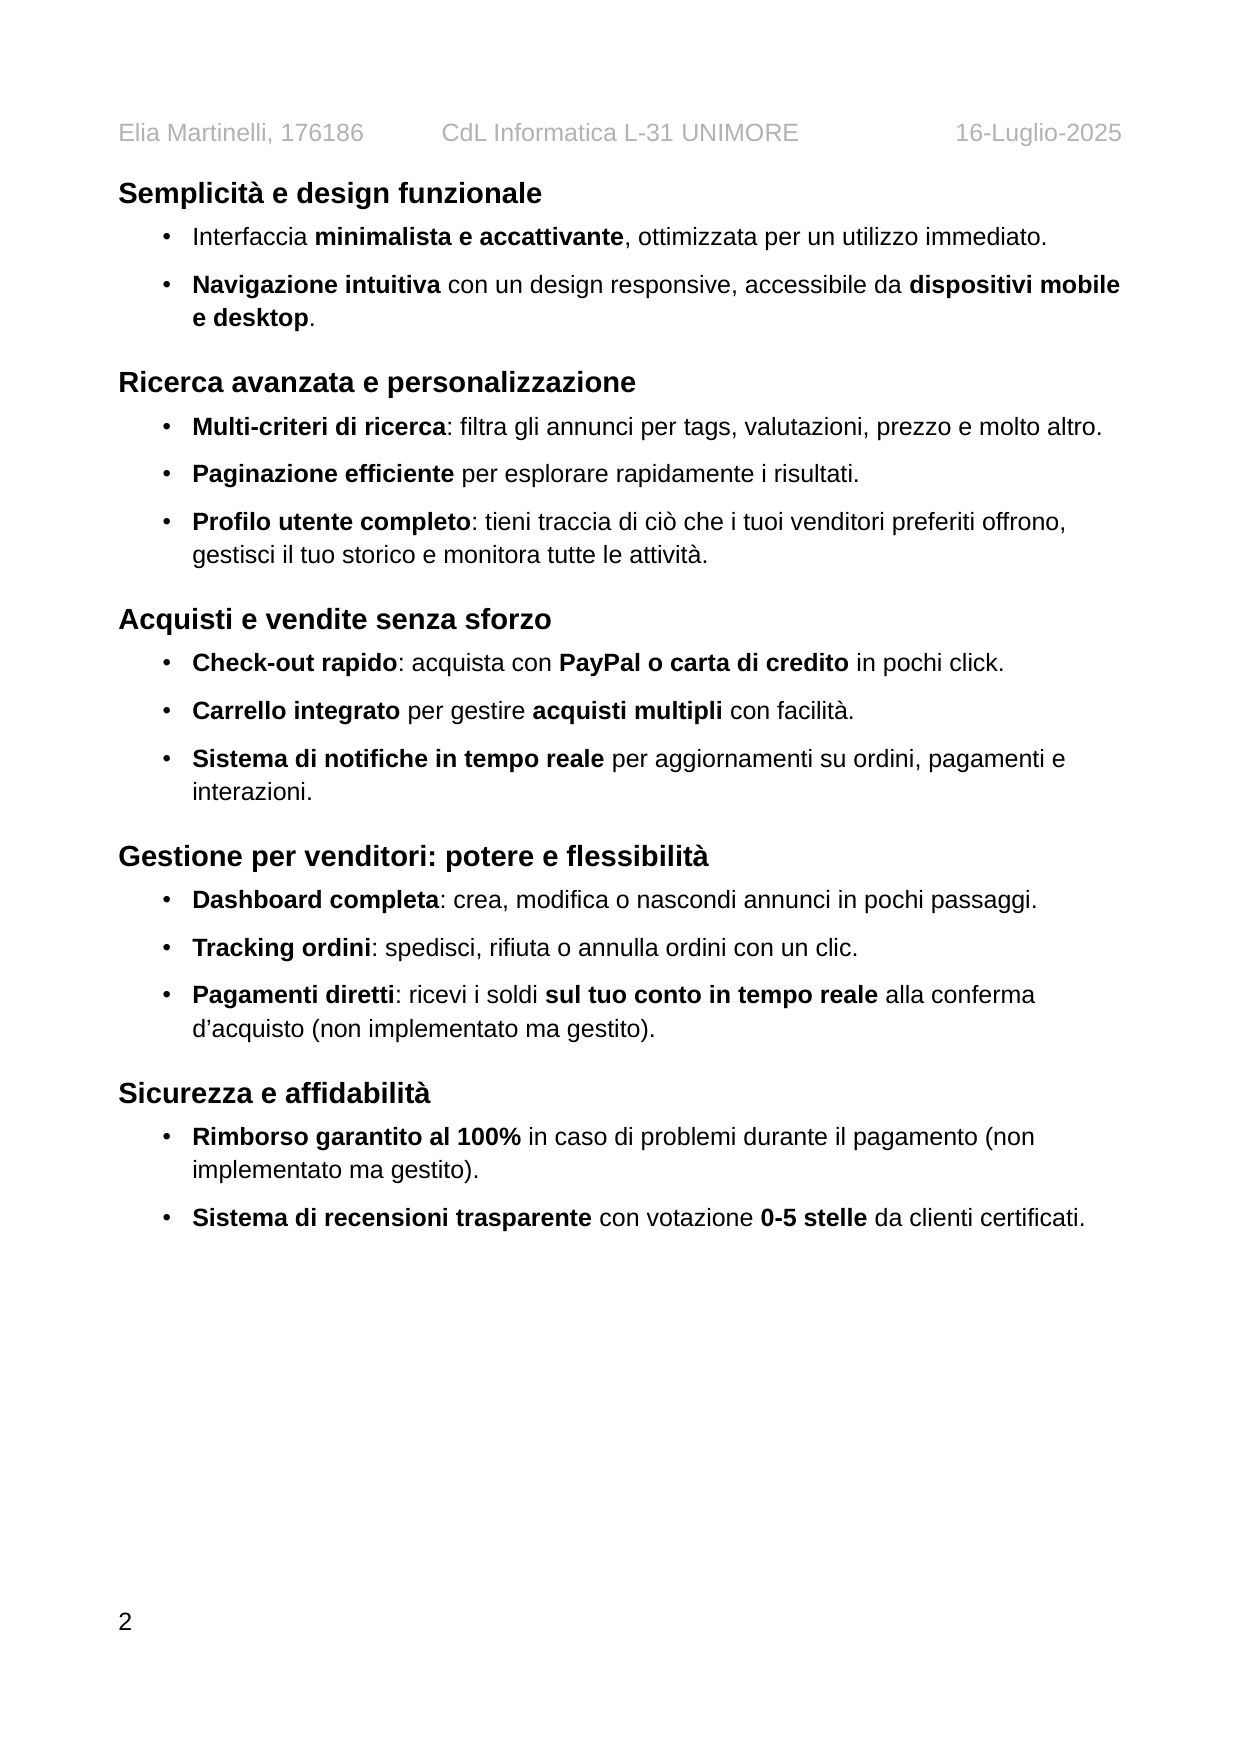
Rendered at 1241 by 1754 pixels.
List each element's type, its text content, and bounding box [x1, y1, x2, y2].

list Rimborso garantito al 100% in caso di problemi durante il pagamento (non implementato ma gestito). [162, 1122, 1122, 1184]
list Carrello integrato per gestire acquisti multipli con facilità. [162, 696, 1122, 725]
list Interfaccia minimalista e accattivante, ottimizzata per un utilizzo immediato. [162, 222, 1122, 251]
subtitle Acquisti e vendite senza sforzo [118, 602, 1122, 636]
subtitle Ricerca avanzata e personalizzazione [118, 365, 1122, 399]
list Profilo utente completo: tieni traccia di ciò che i tuoi venditori preferiti offrono, gestisci il tuo storico e monitora tutte le attività. [162, 507, 1122, 569]
list Sistema di notifiche in tempo reale per aggiornamenti su ordini, pagamenti e interazioni. [162, 744, 1122, 806]
list Sistema di recensioni trasparente con votazione 0-5 stelle da clienti certificati. [162, 1202, 1122, 1231]
list Multi-criteri di ricerca: filtra gli annunci per tags, valutazioni, prezzo e molto altro. [162, 411, 1122, 440]
subtitle Semplicità e design funzionale [118, 176, 1122, 210]
list Navigazione intuitiva con un design responsive, accessibile da dispositivi mobile e desktop. [162, 270, 1122, 332]
subtitle Gestione per venditori: potere e flessibilità [118, 839, 1122, 872]
list Check-out rapido: acquista con PayPal o carta di credito in pochi click. [162, 648, 1122, 677]
list Dashboard completa: crea, modifica o nascondi annunci in pochi passaggi. [162, 885, 1122, 914]
list Paginazione efficiente per esplorare rapidamente i risultati. [162, 459, 1122, 488]
list Pagamenti diretti: ricevi i soldi sul tuo conto in tempo reale alla conferma d’acquisto (non implementato ma gestito). [162, 980, 1122, 1042]
list Tracking ordini: spedisci, rifiuta o annulla ordini con un clic. [162, 933, 1122, 962]
subtitle Sicurezza e affidabilità [118, 1076, 1122, 1109]
